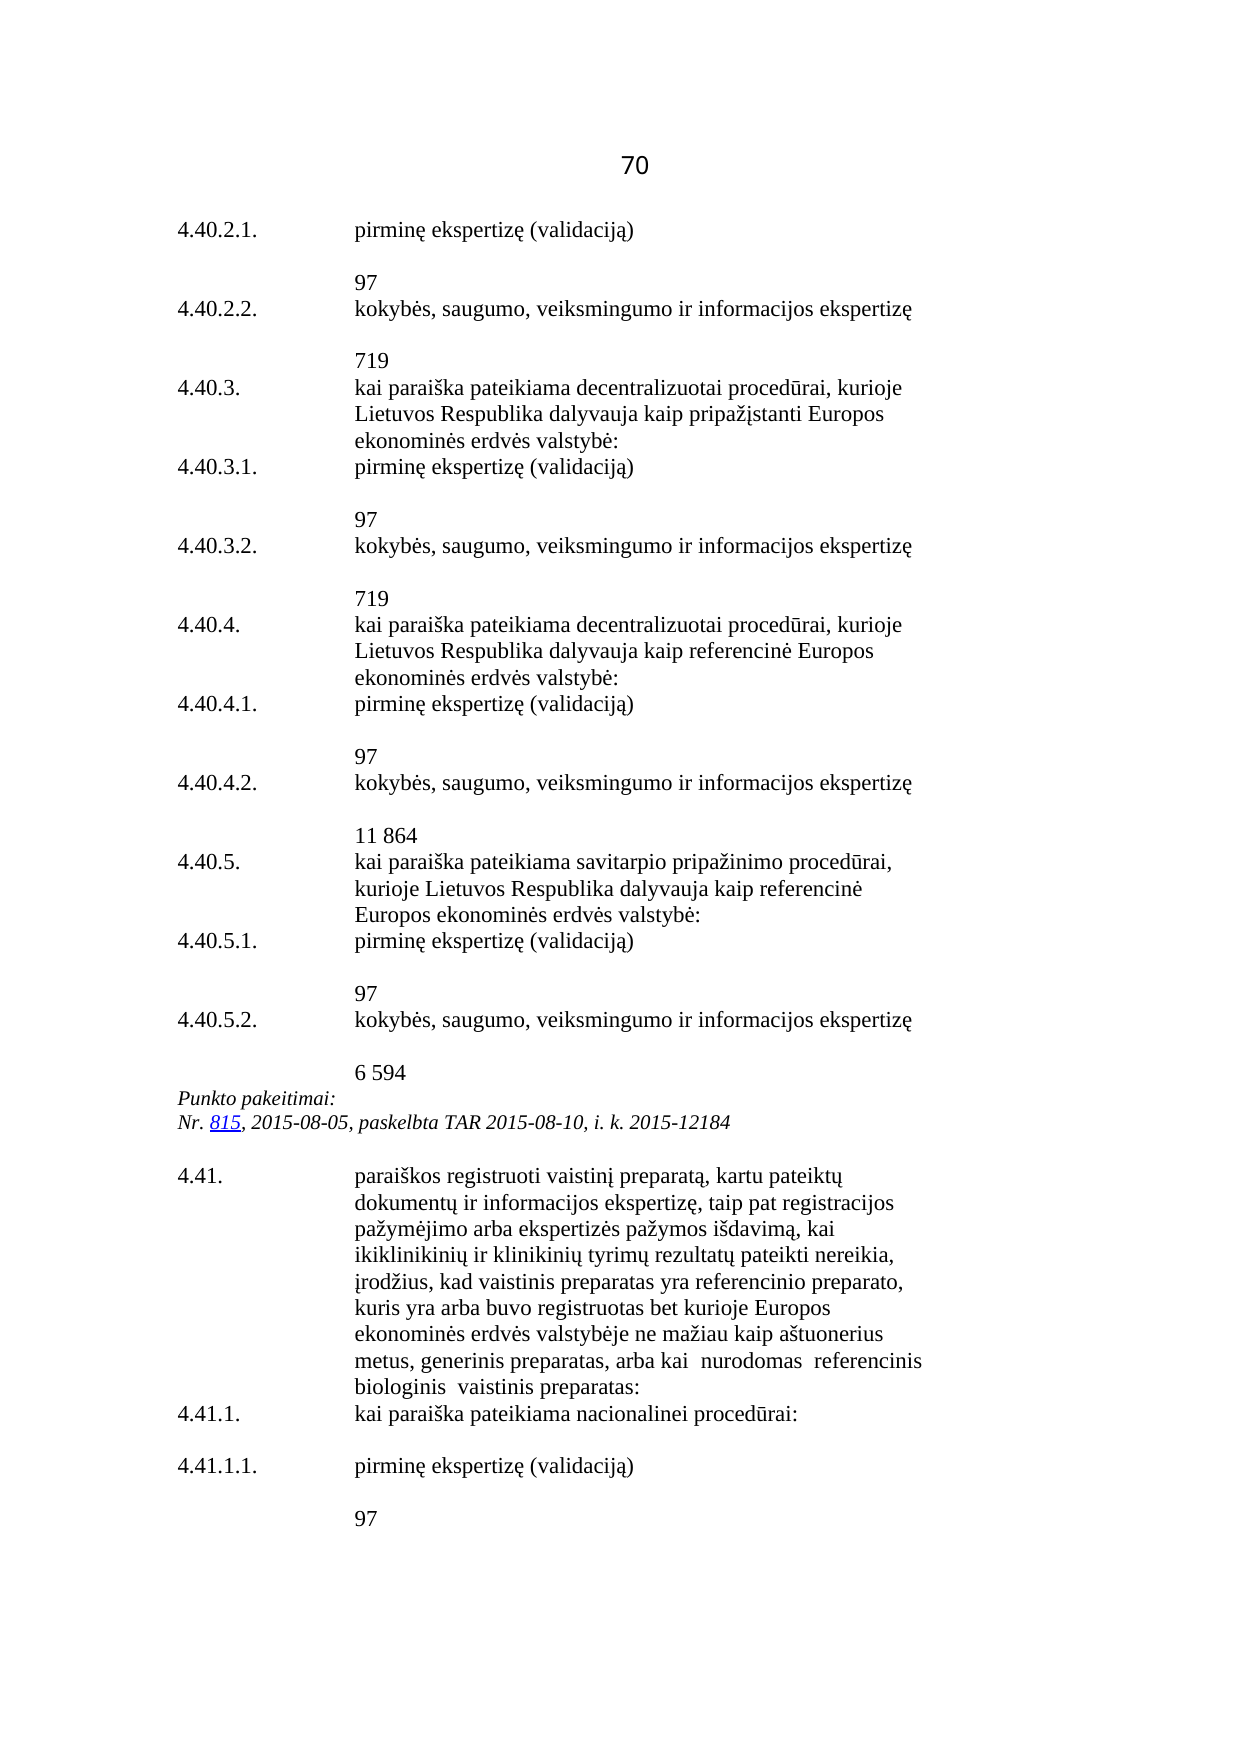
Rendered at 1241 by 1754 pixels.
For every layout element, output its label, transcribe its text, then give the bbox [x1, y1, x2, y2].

text 4.41. paraiškos registruoti vaistinį preparatą, kartu pateiktų [177, 1162, 945, 1189]
text įrodžius, kad vaistinis preparatas yra referencinio preparato, [354, 1268, 945, 1294]
text Lietuvos Respublika dalyvauja kaip pripažįstanti Europos [354, 400, 945, 427]
text 4.40.5.1. pirminę ekspertizę (validaciją) 97 [177, 927, 945, 1006]
text 4.40.3. kai paraiška pateikiama decentralizuotai procedūrai, kurioje [177, 374, 945, 400]
text ekonominės erdvės valstybė: [354, 427, 945, 453]
text 4.40.4. kai paraiška pateikiama decentralizuotai procedūrai, kurioje [177, 611, 945, 637]
text Europos ekonominės erdvės valstybė: [354, 901, 945, 927]
text dokumentų ir informacijos ekspertizę, taip pat registracijos [354, 1189, 945, 1215]
text ekonominės erdvės valstybėje ne mažiau kaip aštuonerius [354, 1321, 945, 1347]
text kurioje Lietuvos Respublika dalyvauja kaip referencinė [354, 875, 945, 901]
text pažymėjimo arba ekspertizės pažymos išdavimą, kai [354, 1215, 945, 1241]
text ekonominės erdvės valstybė: [354, 664, 945, 690]
text 4.41.1.1. pirminę ekspertizę (validaciją) 97 [177, 1452, 945, 1531]
text 4.40.4.2. kokybės, saugumo, veiksmingumo ir informacijos ekspertizę 11 864 [177, 769, 945, 848]
text 4.40.3.1. pirminę ekspertizę (validaciją) 97 [177, 453, 945, 532]
text 4.40.5.2. kokybės, saugumo, veiksmingumo ir informacijos ekspertizę 6 594 [177, 1006, 945, 1086]
text ikiklinikinių ir klinikinių tyrimų rezultatų pateikti nereikia, [354, 1241, 945, 1268]
text kuris yra arba buvo registruotas bet kurioje Europos [354, 1294, 945, 1321]
text 4.41.1. kai paraiška pateikiama nacionalinei procedūrai: [177, 1399, 945, 1452]
text 4.40.2.2. kokybės, saugumo, veiksmingumo ir informacijos ekspertizę 719 [177, 295, 945, 374]
text 4.40.2.1. pirminę ekspertizę (validaciją) 97 [177, 216, 945, 295]
text 4.40.4.1. pirminę ekspertizę (validaciją) 97 [177, 690, 945, 769]
text Lietuvos Respublika dalyvauja kaip referencinė Europos [354, 637, 945, 664]
text 4.40.5. kai paraiška pateikiama savitarpio pripažinimo procedūrai, [177, 848, 945, 875]
text metus, generinis preparatas, arba kai nurodomas referencinis [354, 1347, 945, 1373]
text 4.40.3.2. kokybės, saugumo, veiksmingumo ir informacijos ekspertizę 719 [177, 532, 945, 611]
text Punkto pakeitimai: [177, 1086, 1093, 1109]
text Nr. 815, 2015-08-05, paskelbta TAR 2015-08-10, i. k. 2015-12184 [177, 1109, 1093, 1134]
text biologinis vaistinis preparatas: [354, 1373, 945, 1399]
